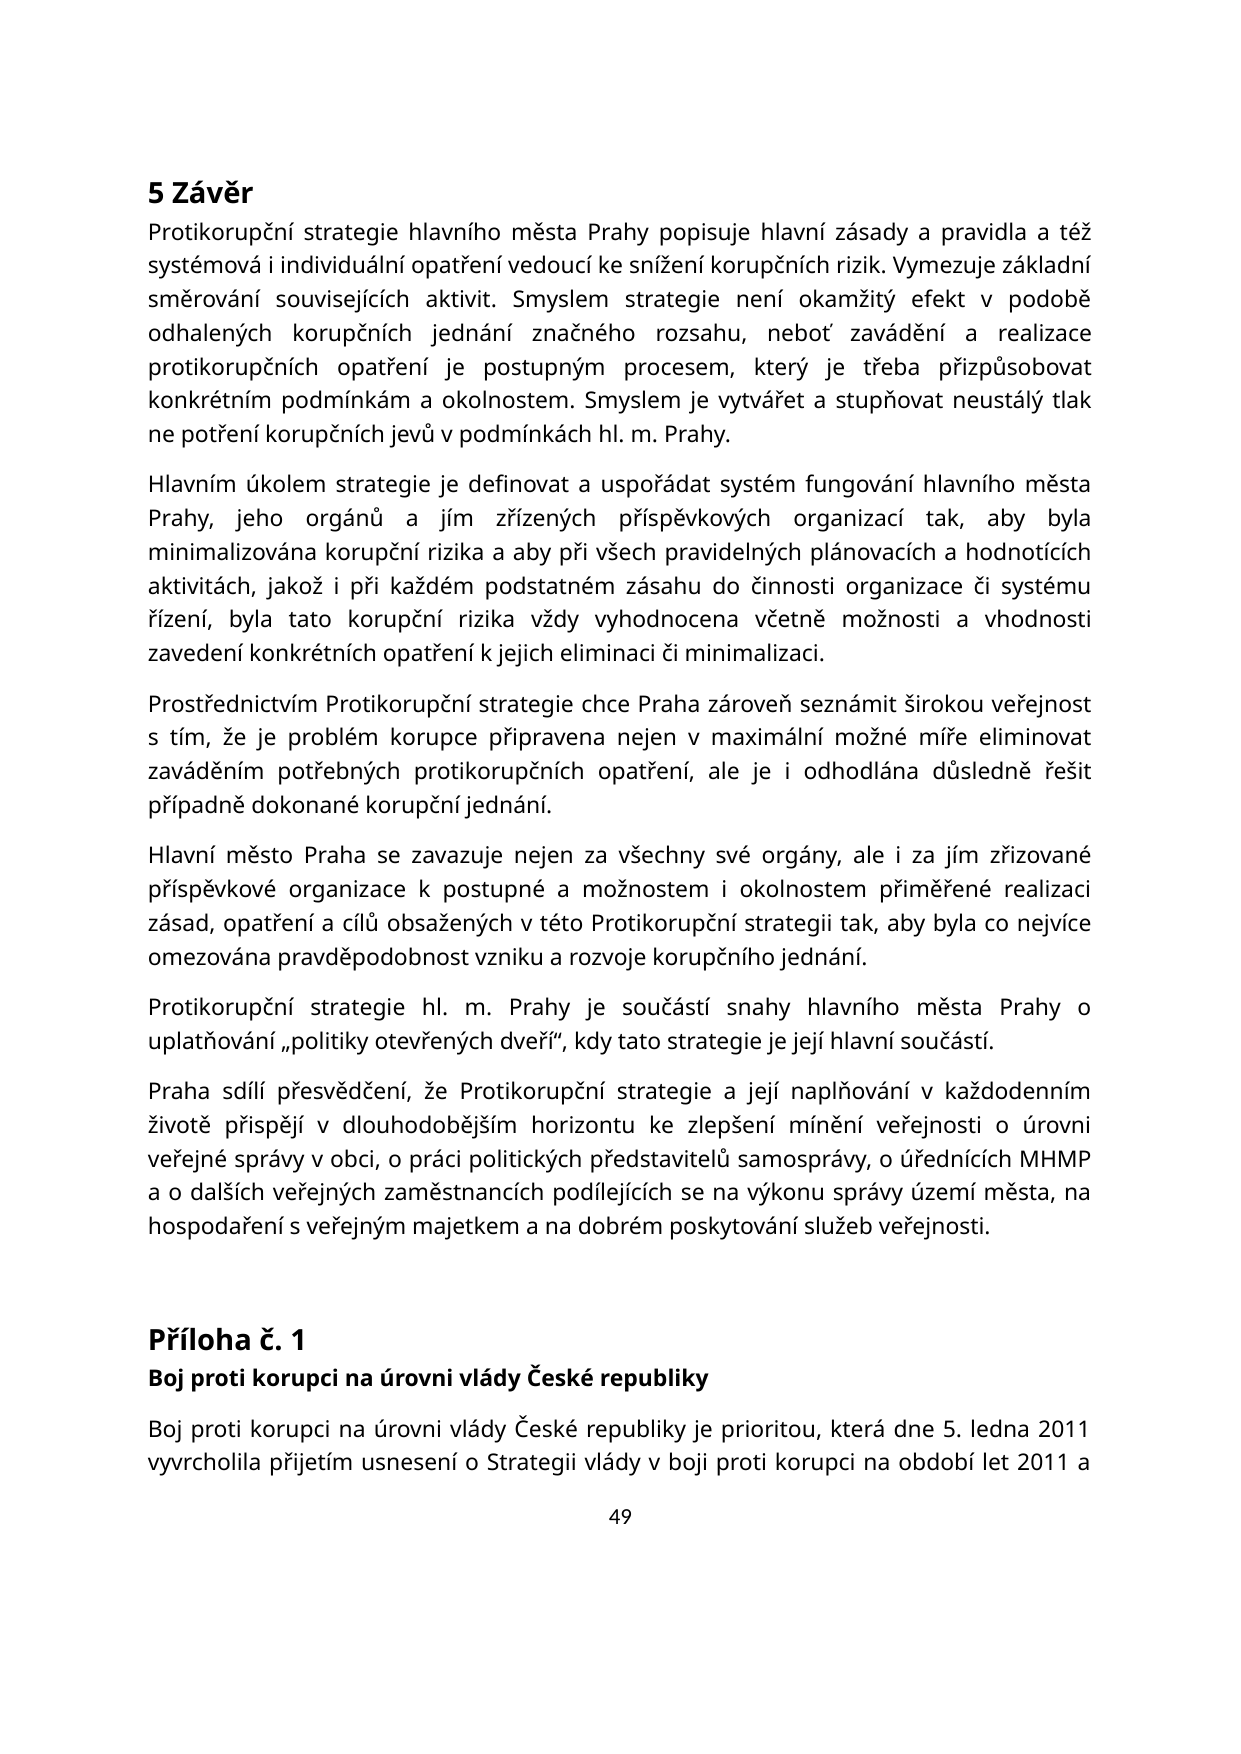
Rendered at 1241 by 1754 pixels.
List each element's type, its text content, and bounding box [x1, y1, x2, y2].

text Hlavním úkolem strategie je definovat a uspořádat systém fungování hlavního města Prahy, jeho orgánů a jím zřízených příspěvkových organizací tak, aby byla minimalizována korupční rizika a aby při všech pravidelných plánovacích a hodnotících aktivitách, jakož i při každém podstatném zásahu do činnosti organizace či systému řízení, byla tato korupční rizika vždy vyhodnocena včetně možnosti a vhodnosti zavedení konkrétních opatření k jejich eliminaci či minimalizaci. [148, 468, 1092, 668]
text Praha sdílí přesvědčení, že Protikorupční strategie a její naplňování v každodenním životě přispějí v dlouhodobějším horizontu ke zlepšení mínění veřejnosti o úrovni veřejné správy v obci, o práci politických představitelů samosprávy, o úřednících MHMP a o dalších veřejných zaměstnancích podílejících se na výkonu správy území města, na hospodaření s veřejným majetkem a na dobrém poskytování služeb veřejnosti. [148, 1075, 1092, 1241]
subtitle Příloha č. 1 [148, 1319, 1092, 1359]
text Boj proti korupci na úrovni vlády České republiky [148, 1362, 1092, 1393]
text Hlavní město Praha se zavazuje nejen za všechny své orgány, ale i za jím zřizované příspěvkové organizace k postupné a možnostem i okolnostem přiměřené realizaci zásad, opatření a cílů obsažených v této Protikorupční strategii tak, aby byla co nejvíce omezována pravděpodobnost vzniku a rozvoje korupčního jednání. [148, 839, 1092, 972]
text Protikorupční strategie hlavního města Prahy popisuje hlavní zásady a pravidla a též systémová i individuální opatření vedoucí ke snížení korupčních rizik. Vymezuje základní směrování souvisejících aktivit. Smyslem strategie není okamžitý efekt v podobě odhalených korupčních jednání značného rozsahu, neboť zavádění a realizace protikorupčních opatření je postupným procesem, který je třeba přizpůsobovat konkrétním podmínkám a okolnostem. Smyslem je vytvářet a stupňovat neustálý tlak ne potření korupčních jevů v podmínkách hl. m. Prahy. [148, 216, 1092, 449]
subtitle 5 Závěr [148, 173, 1092, 212]
text Prostřednictvím Protikorupční strategie chce Praha zároveň seznámit širokou veřejnost s tím, že je problém korupce připravena nejen v maximální možné míře eliminovat zaváděním potřebných protikorupčních opatření, ale je i odhodlána důsledně řešit případně dokonané korupční jednání. [148, 688, 1092, 820]
text Boj proti korupci na úrovni vlády České republiky je prioritou, která dne 5. ledna 2011 vyvrcholila přijetím usnesení o Strategii vlády v boji proti korupci na období let 2011 a [148, 1412, 1092, 1477]
text Protikorupční strategie hl. m. Prahy je součástí snahy hlavního města Prahy o uplatňování „politiky otevřených dveří“, kdy tato strategie je její hlavní součástí. [148, 991, 1092, 1056]
